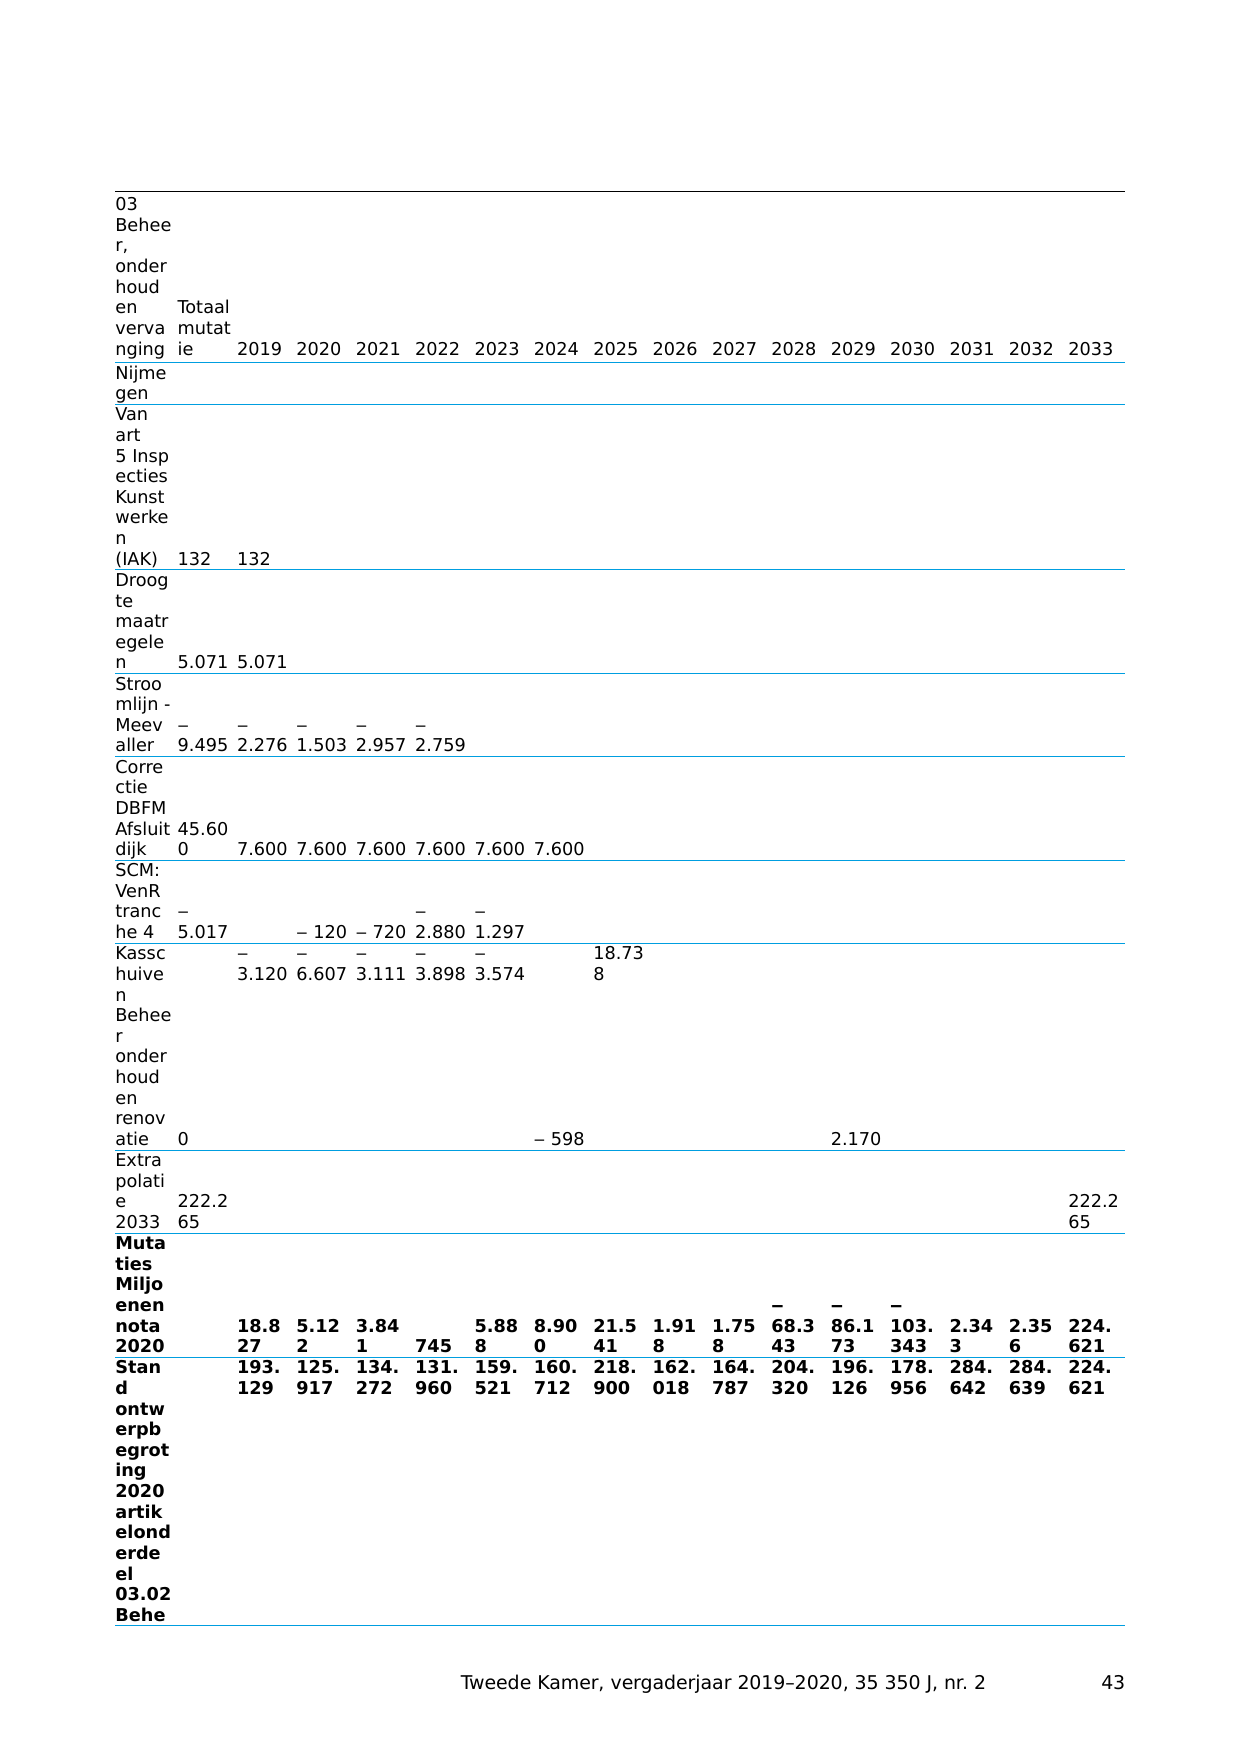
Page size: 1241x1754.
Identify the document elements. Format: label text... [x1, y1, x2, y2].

table_cell [234, 363, 293, 404]
table_cell [412, 405, 471, 569]
table_cell [887, 363, 946, 404]
table_cell [471, 405, 531, 569]
table_cell [353, 570, 412, 673]
table_cell Extrapolatie 2033 [115, 1151, 174, 1232]
table_cell [946, 861, 1006, 943]
table_cell ‒ 1.503 [293, 674, 353, 756]
table_cell [709, 674, 768, 756]
table_cell 132 [175, 405, 234, 569]
table_cell [471, 570, 531, 673]
table_header 2032 [1006, 192, 1065, 362]
table_header 2028 [768, 192, 828, 362]
table_cell [412, 363, 471, 404]
table_cell [768, 944, 828, 1149]
table_cell [768, 861, 828, 943]
table_cell [709, 363, 768, 404]
table_cell [175, 363, 234, 404]
table_cell [175, 1234, 234, 1357]
table_cell [353, 1151, 412, 1232]
table_cell ‒ 9.495 [175, 674, 234, 756]
table_cell [471, 363, 531, 404]
table_cell [650, 1151, 709, 1232]
table_cell [709, 1151, 768, 1232]
table_cell [709, 405, 768, 569]
table_cell [1006, 570, 1065, 673]
table_cell Mutaties Miljoenennota 2020 [115, 1234, 174, 1357]
table_cell 1.758 [709, 1234, 768, 1357]
table_cell ‒ 2.759 [412, 674, 471, 756]
table_cell [1065, 944, 1125, 1149]
table_cell 196.126 [828, 1358, 887, 1625]
table_cell 3.841 [353, 1234, 412, 1357]
table_cell [946, 363, 1006, 404]
table_header 03 Beheer, onderhoud en vervanging [115, 192, 174, 362]
table_cell [887, 570, 946, 673]
table_cell [887, 405, 946, 569]
table_cell 132 [234, 405, 293, 569]
table_cell ‒ 6.607 [293, 944, 353, 1149]
table_cell Nijmegen [115, 363, 174, 404]
table_cell 45.600 [175, 757, 234, 860]
table_cell Kasschuiven Beheer onderhoud en renovatie [115, 944, 174, 1149]
table_cell [946, 570, 1006, 673]
table_cell [650, 405, 709, 569]
table_cell [590, 363, 649, 404]
table_cell [828, 861, 887, 943]
table_cell ‒ 3.574 [471, 944, 531, 1149]
table_cell [887, 674, 946, 756]
table_cell [412, 1151, 471, 1232]
table_cell [650, 363, 709, 404]
table_cell ‒ 5.017 [175, 861, 234, 943]
table_cell SCM: VenR tranche 4 [115, 861, 174, 943]
table_cell 8.900 [531, 1234, 590, 1357]
table_cell 193.129 [234, 1358, 293, 1625]
table_cell [768, 1151, 828, 1232]
table_cell 159.521 [471, 1358, 531, 1625]
table_cell [1065, 674, 1125, 756]
table_cell 7.600 [293, 757, 353, 860]
table_cell [650, 674, 709, 756]
table_cell 2.343 [946, 1234, 1006, 1357]
table_cell [768, 674, 828, 756]
table_cell 18.827 [234, 1234, 293, 1357]
table_cell 7.600 [471, 757, 531, 860]
table_cell [353, 363, 412, 404]
table_header 2027 [709, 192, 768, 362]
table_header 2030 [887, 192, 946, 362]
table_cell [293, 363, 353, 404]
table_cell [471, 1151, 531, 1232]
table_cell [768, 363, 828, 404]
table_cell 131.960 [412, 1358, 471, 1625]
table_cell [709, 757, 768, 860]
table_cell [650, 757, 709, 860]
table_cell [828, 405, 887, 569]
table_cell [768, 405, 828, 569]
table_cell 160.712 [531, 1358, 590, 1625]
table_cell [650, 861, 709, 943]
table_cell [828, 570, 887, 673]
table_cell 222.265 [1065, 1151, 1125, 1232]
table_cell [887, 1151, 946, 1232]
table_header 2031 [946, 192, 1006, 362]
table_cell 218.900 [590, 1358, 649, 1625]
table_header 2021 [353, 192, 412, 362]
table_cell [590, 757, 649, 860]
table_cell [531, 861, 590, 943]
table_cell [293, 1151, 353, 1232]
table_header Totaal mutatie [175, 192, 234, 362]
table_cell ‒ 68.343 [768, 1234, 828, 1357]
table_cell 2.170 [828, 944, 887, 1149]
table_cell [887, 757, 946, 860]
table_cell [709, 861, 768, 943]
table_cell 5.071 [234, 570, 293, 673]
table_cell 18.738 [590, 944, 649, 1149]
table_cell 222.265 [175, 1151, 234, 1232]
table_cell ‒ 3.120 [234, 944, 293, 1149]
table_cell 2.356 [1006, 1234, 1065, 1357]
table_cell [709, 570, 768, 673]
table_cell ‒ 720 [353, 861, 412, 943]
table_header 2022 [412, 192, 471, 362]
table_cell [887, 944, 946, 1149]
table_cell ‒ 86.173 [828, 1234, 887, 1357]
table_cell Stroomlijn - Meevaller [115, 674, 174, 756]
table_header 2026 [650, 192, 709, 362]
table_cell [1006, 1151, 1065, 1232]
table_cell ‒ 2.880 [412, 861, 471, 943]
table_cell ‒ 598 [531, 944, 590, 1149]
table_cell [531, 363, 590, 404]
table_cell [709, 944, 768, 1149]
table_cell [1065, 861, 1125, 943]
table_cell ‒ 3.111 [353, 944, 412, 1149]
table_cell [590, 674, 649, 756]
table_cell 284.639 [1006, 1358, 1065, 1625]
table_cell 0 [175, 944, 234, 1149]
table_cell ‒ 120 [293, 861, 353, 943]
table_cell [353, 405, 412, 569]
table_cell [828, 757, 887, 860]
table_cell [531, 674, 590, 756]
table_header 2024 [531, 192, 590, 362]
table_header 2025 [590, 192, 649, 362]
table_cell [234, 1151, 293, 1232]
table_cell [531, 1151, 590, 1232]
table_cell Correctie DBFM Afsluitdijk [115, 757, 174, 860]
table_cell [1006, 861, 1065, 943]
table_cell [1006, 405, 1065, 569]
table_cell 224.621 [1065, 1234, 1125, 1357]
table_cell [650, 570, 709, 673]
table_cell 21.541 [590, 1234, 649, 1357]
table_header 2033 [1065, 192, 1125, 362]
table_cell [946, 1151, 1006, 1232]
table_cell 7.600 [412, 757, 471, 860]
table_cell 162.018 [650, 1358, 709, 1625]
table_cell [1006, 757, 1065, 860]
table_cell [590, 570, 649, 673]
table_cell [1006, 363, 1065, 404]
table_cell ‒ 2.276 [234, 674, 293, 756]
table_cell [1065, 757, 1125, 860]
table_cell 5.071 [175, 570, 234, 673]
table_cell 134.272 [353, 1358, 412, 1625]
table_cell 7.600 [234, 757, 293, 860]
table_cell [946, 405, 1006, 569]
table_cell 7.600 [531, 757, 590, 860]
table_cell ‒ 2.957 [353, 674, 412, 756]
table_cell 224.621 [1065, 1358, 1125, 1625]
table_cell 1.918 [650, 1234, 709, 1357]
table_cell [471, 674, 531, 756]
table_cell [175, 1358, 234, 1625]
table_cell 5.122 [293, 1234, 353, 1357]
table_cell [590, 405, 649, 569]
table_cell Stand ontwerpbegroting 2020 artikelonderdeel 03.02 Behe [115, 1358, 174, 1625]
table_cell 5.888 [471, 1234, 531, 1357]
table_cell [768, 757, 828, 860]
table_cell [1006, 944, 1065, 1149]
table_cell 164.787 [709, 1358, 768, 1625]
table_header 2020 [293, 192, 353, 362]
table_cell [1065, 405, 1125, 569]
table_cell [1065, 570, 1125, 673]
table_cell [1006, 674, 1065, 756]
table_cell 284.642 [946, 1358, 1006, 1625]
table_cell 7.600 [353, 757, 412, 860]
table_cell [828, 674, 887, 756]
table_header 2023 [471, 192, 531, 362]
table_cell [293, 570, 353, 673]
table_cell ‒ 3.898 [412, 944, 471, 1149]
table_cell [1065, 363, 1125, 404]
table_cell [887, 861, 946, 943]
table_cell 745 [412, 1234, 471, 1357]
table_cell [946, 674, 1006, 756]
table_cell 204.320 [768, 1358, 828, 1625]
table_cell Van art 5 Inspecties Kunstwerken (IAK) [115, 405, 174, 569]
table_cell [828, 1151, 887, 1232]
table_cell [768, 570, 828, 673]
table_cell 125.917 [293, 1358, 353, 1625]
table_cell [590, 861, 649, 943]
table_cell ‒ 103.343 [887, 1234, 946, 1357]
table_cell [650, 944, 709, 1149]
table_cell [946, 757, 1006, 860]
table_header 2029 [828, 192, 887, 362]
table_cell [412, 570, 471, 673]
table_cell Droogte maatregelen [115, 570, 174, 673]
table_header 2019 [234, 192, 293, 362]
table_cell 178.956 [887, 1358, 946, 1625]
table_cell [946, 944, 1006, 1149]
table_cell [590, 1151, 649, 1232]
table_cell [828, 363, 887, 404]
table_cell [531, 570, 590, 673]
table_cell ‒ 1.297 [471, 861, 531, 943]
table_cell [234, 861, 293, 943]
table_cell [531, 405, 590, 569]
table_cell [293, 405, 353, 569]
